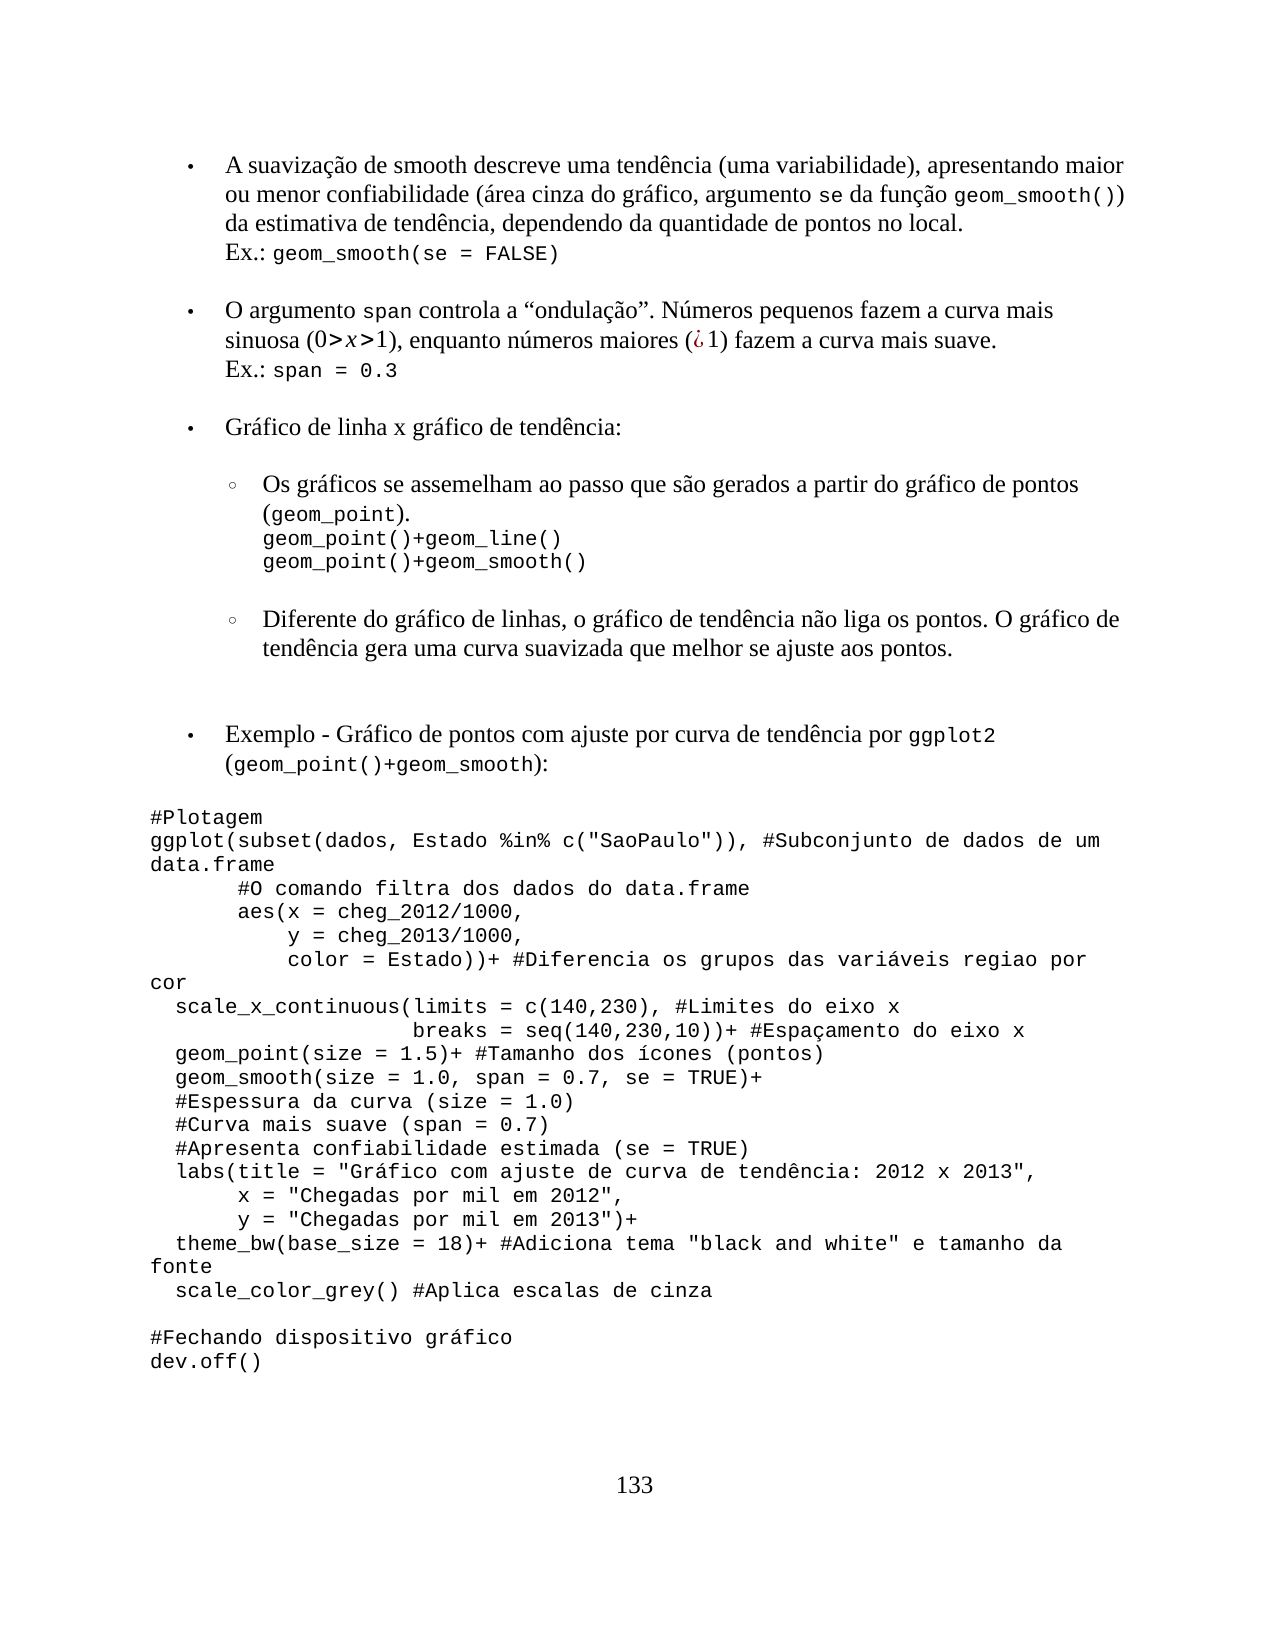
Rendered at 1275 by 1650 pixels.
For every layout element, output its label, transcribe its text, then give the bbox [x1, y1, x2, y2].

text theme_bw(base_size = 18)+ #Adiciona tema "black and white" e tamanho da fonte [150, 1232, 1125, 1280]
text geom_point(size = 1.5)+ #Tamanho dos ícones (pontos) [150, 1043, 1125, 1067]
text scale_x_continuous(limits = c(140,230), #Limites do eixo x [150, 996, 1125, 1020]
text #Curva mais suave (span = 0.7) [150, 1114, 1125, 1138]
text dev.off() [150, 1351, 1125, 1374]
text ggplot(subset(dados, Estado %in% c("SaoPaulo")), #Subconjunto de dados de um data.frame [150, 831, 1125, 878]
text #O comando filtra dos dados do data.frame [150, 878, 1125, 901]
text color = Estado))+ #Diferencia os grupos das variáveis regiao por cor [150, 949, 1125, 996]
text labs(title = "Gráfico com ajuste de curva de tendência: 2012 x 2013", [150, 1162, 1125, 1185]
text #Apresenta confiabilidade estimada (se = TRUE) [150, 1138, 1125, 1162]
text x = "Chegadas por mil em 2012", [150, 1185, 1125, 1209]
text geom_smooth(size = 1.0, span = 0.7, se = TRUE)+ [150, 1067, 1125, 1091]
text #Plotagem [150, 807, 1125, 831]
text #Espessura da curva (size = 1.0) [150, 1091, 1125, 1114]
text y = cheg_2013/1000, [150, 925, 1125, 949]
text breaks = seq(140,230,10))+ #Espaçamento do eixo x [150, 1020, 1125, 1043]
list Gráfico de linha x gráfico de tendência: [187, 412, 1125, 469]
text #Fechando dispositivo gráfico [150, 1327, 1125, 1351]
list Os gráficos se assemelham ao passo que são gerados a partir do gráfico de pontos (geom_point). geom_point()+geom_line() geom_point()+geom_smooth() [225, 469, 1125, 604]
list Diferente do gráfico de linhas, o gráfico de tendência não liga os pontos. O gráfico de tendência gera uma curva suavizada que melhor se ajuste aos pontos. [225, 604, 1125, 690]
text y = "Chegadas por mil em 2013")+ [150, 1209, 1125, 1232]
list O argumento span controla a “ondulação”. Números pequenos fazem a curva mais sinuosa (), enquanto números maiores () fazem a curva mais suave. Ex.: span = 0.3 [187, 295, 1125, 412]
list A suavização de smooth descreve uma tendência (uma variabilidade), apresentando maior ou menor confiabilidade (área cinza do gráfico, argumento se da função geom_smooth()) da estimativa de tendência, dependendo da quantidade de pontos no local. Ex.: geom_smooth(se = FALSE) [187, 150, 1125, 295]
text scale_color_grey() #Aplica escalas de cinza [150, 1280, 1125, 1303]
text aes(x = cheg_2012/1000, [150, 901, 1125, 925]
list Exemplo - Gráfico de pontos com ajuste por curva de tendência por ggplot2 (geom_point()+geom_smooth): [187, 719, 1125, 807]
